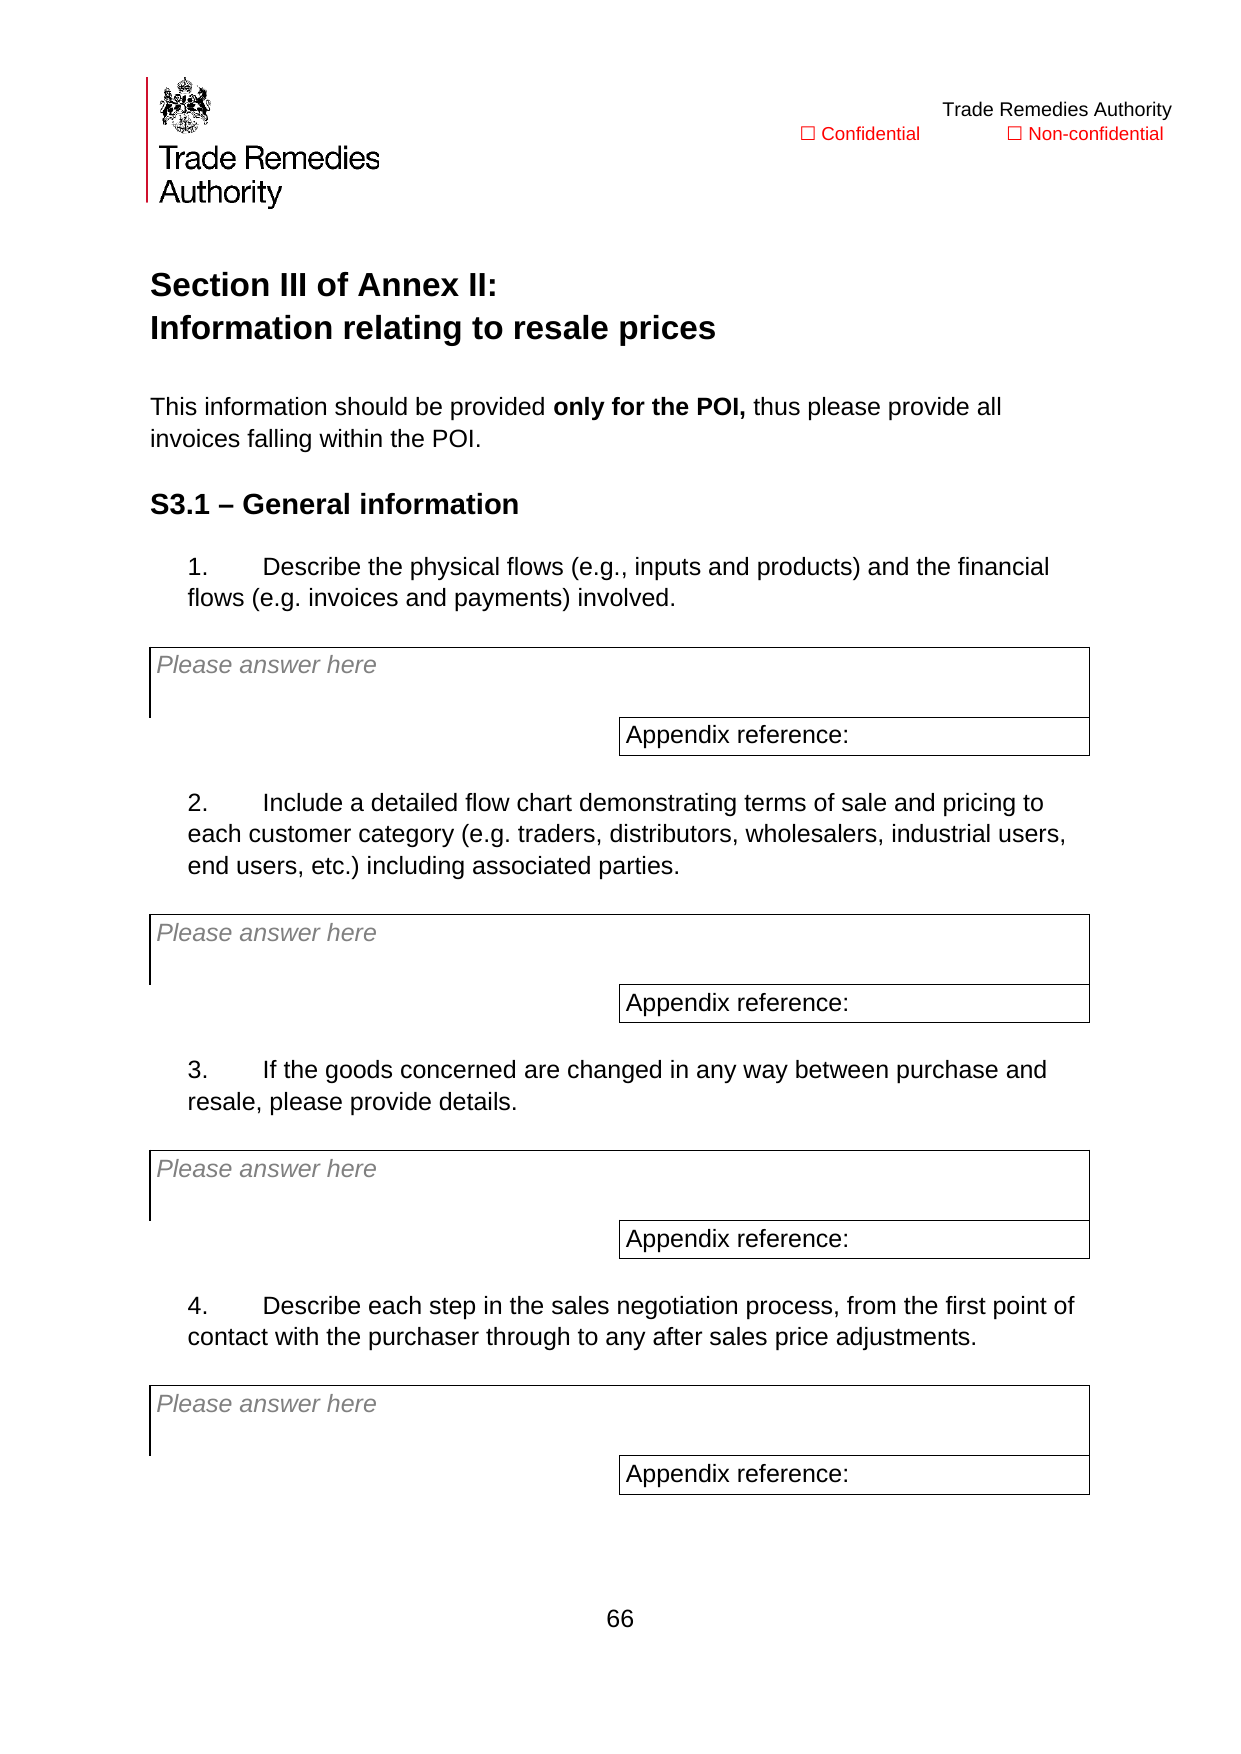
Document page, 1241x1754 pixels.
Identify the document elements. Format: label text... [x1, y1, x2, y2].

table_cell [150, 1221, 619, 1258]
table_cell [150, 985, 619, 1022]
list Include a detailed flow chart demonstrating terms of sale and pricing to each customer category (e.g. traders, distributors, wholesalers, industrial users, end users, etc.) including associated parties. [187, 788, 1090, 879]
subtitle S3.1 – General information [150, 487, 1090, 520]
table_header Please answer here [151, 1386, 1089, 1455]
table_header Please answer here [151, 915, 1089, 984]
table_cell Appendix reference: [620, 1221, 1089, 1258]
table_cell Appendix reference: [620, 1456, 1089, 1494]
list Describe each step in the sales negotiation process, from the first point of contact with the purchaser through to any after sales price adjustments. [187, 1291, 1090, 1351]
table_cell Appendix reference: [620, 718, 1089, 755]
table_cell [150, 1456, 619, 1494]
table_header Please answer here [151, 1151, 1089, 1219]
table_cell Appendix reference: [620, 985, 1089, 1022]
table_cell [150, 718, 619, 755]
list If the goods concerned are changed in any way between purchase and resale, please provide details. [187, 1055, 1090, 1115]
subtitle Section III of Annex II: Information relating to resale prices [150, 266, 1090, 388]
list Describe the physical flows (e.g., inputs and products) and the financial flows (e.g. invoices and payments) involved. [187, 552, 1090, 612]
text This information should be provided only for the POI, thus please provide all invoices falling within the POI. [150, 392, 1090, 452]
table_header Please answer here [151, 648, 1089, 717]
